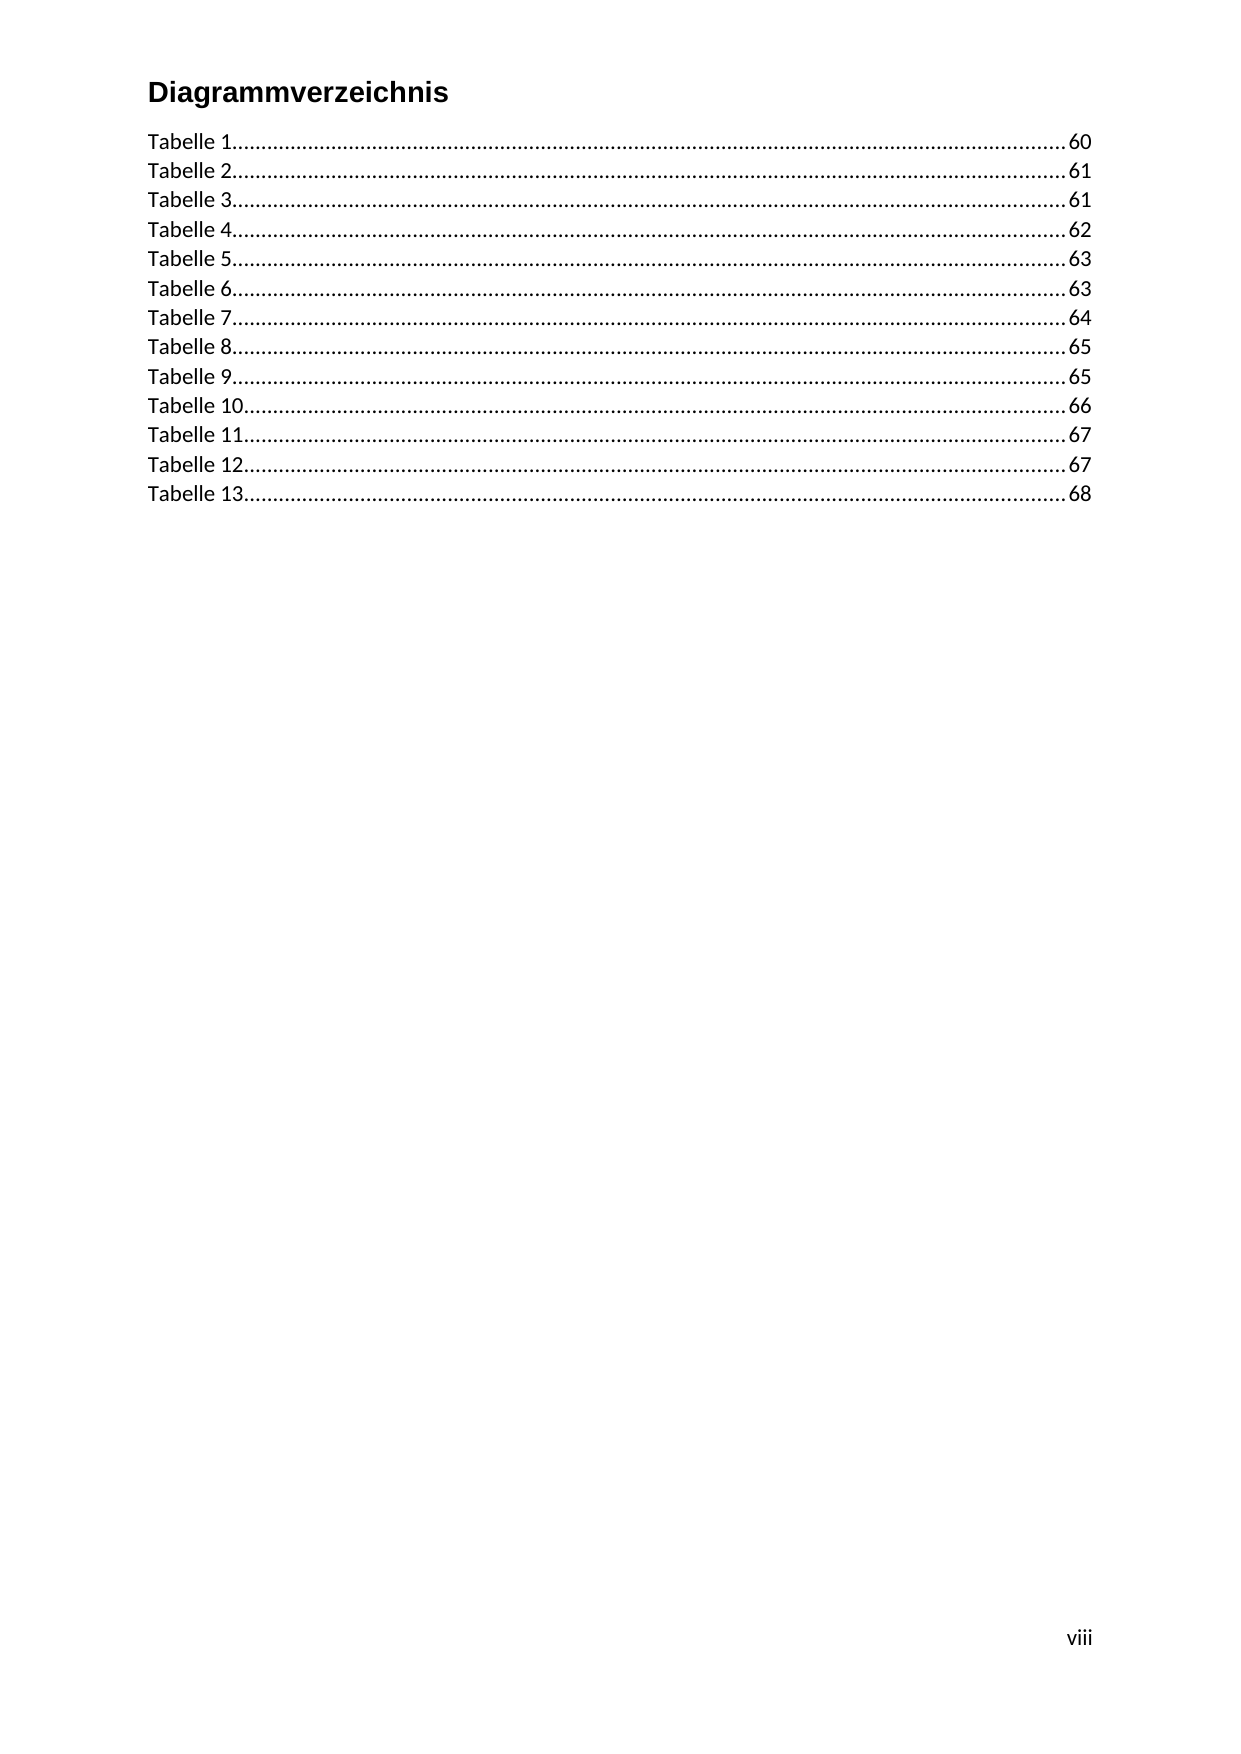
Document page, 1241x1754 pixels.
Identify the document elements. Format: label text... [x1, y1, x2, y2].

text Tabelle 8 65 [148, 332, 1093, 361]
text Tabelle 3 61 [148, 186, 1093, 214]
text Tabelle 6 63 [148, 274, 1093, 302]
text Tabelle 7 64 [148, 303, 1093, 331]
text Tabelle 2 61 [148, 156, 1093, 184]
text Tabelle 12 67 [148, 450, 1093, 478]
text Tabelle 5 63 [148, 244, 1093, 272]
text Tabelle 9 65 [148, 362, 1093, 390]
text Tabelle 4 62 [148, 215, 1093, 243]
text Tabelle 13 68 [148, 479, 1093, 507]
text Tabelle 1 60 [148, 127, 1093, 155]
text Tabelle 10 66 [148, 391, 1093, 419]
text Diagrammverzeichnis [148, 75, 1093, 108]
text Tabelle 11 67 [148, 421, 1093, 449]
